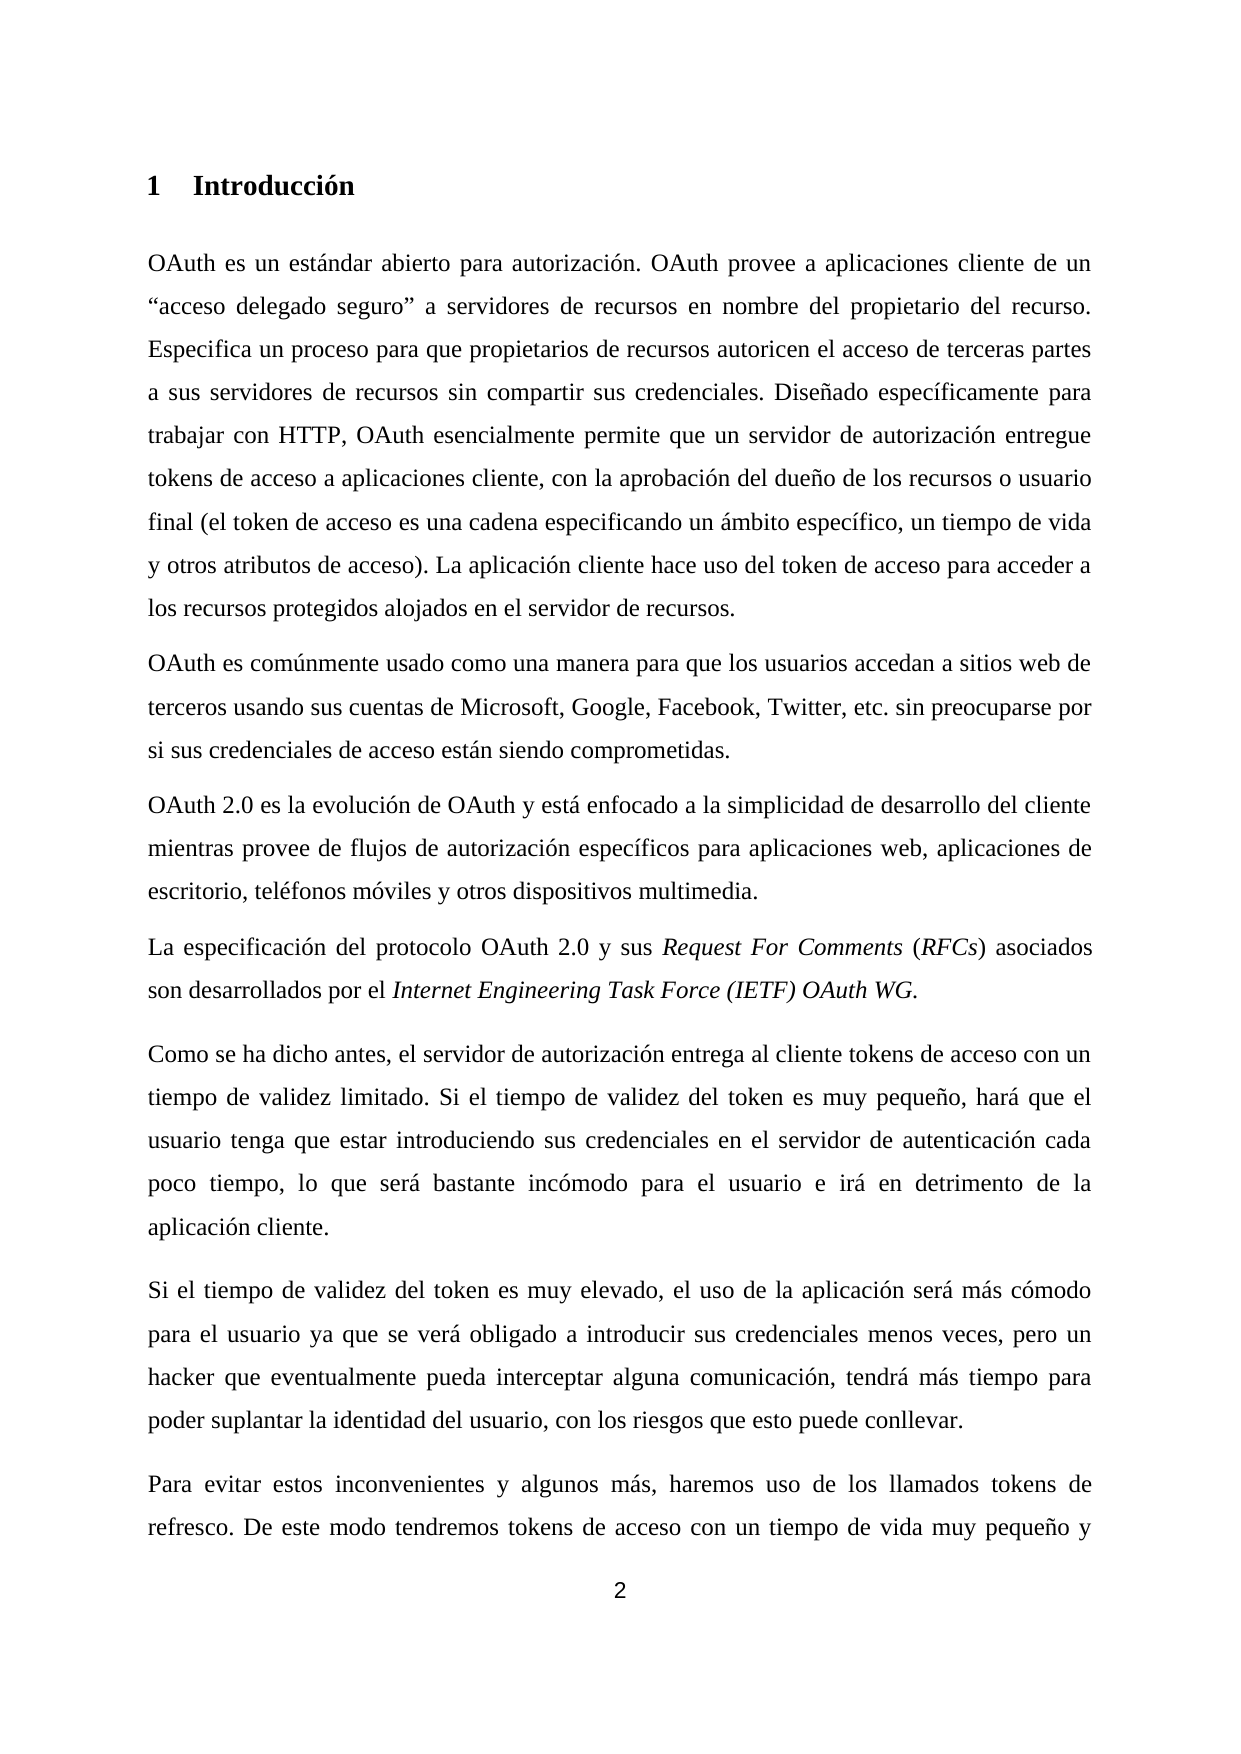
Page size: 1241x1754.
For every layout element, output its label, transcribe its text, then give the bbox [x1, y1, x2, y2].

text Si el tiempo de validez del token es muy elevado, el uso de la aplicación será más cómodo para el usuario ya que se verá obligado a introducir sus credenciales menos veces, pero un hacker que eventualmente pueda interceptar alguna comunicación, tendrá más tiempo para poder suplantar la identidad del usuario, con los riesgos que esto puede conllevar. [148, 1276, 1093, 1434]
subtitle Introducción [139, 168, 1093, 202]
text OAuth 2.0 es la evolución de OAuth y está enfocado a la simplicidad de desarrollo del cliente mientras provee de flujos de autorización específicos para aplicaciones web, aplicaciones de escritorio, teléfonos móviles y otros dispositivos multimedia. [148, 790, 1093, 905]
text La especificación del protocolo OAuth 2.0 y sus Request For Comments (RFCs) asociados son desarrollados por el Internet Engineering Task Force (IETF) OAuth WG. [148, 932, 1093, 1004]
text Como se ha dicho antes, el servidor de autorización entrega al cliente tokens de acceso con un tiempo de validez limitado. Si el tiempo de validez del token es muy pequeño, hará que el usuario tenga que estar introduciendo sus credenciales en el servidor de autenticación cada poco tiempo, lo que será bastante incómodo para el usuario e irá en detrimento de la aplicación cliente. [148, 1039, 1093, 1240]
text OAuth es comúnmente usado como una manera para que los usuarios accedan a sitios web de terceros usando sus cuentas de Microsoft, Google, Facebook, Twitter, etc. sin preocuparse por si sus credenciales de acceso están siendo comprometidas. [148, 648, 1093, 763]
text OAuth es un estándar abierto para autorización. OAuth provee a aplicaciones cliente de un “acceso delegado seguro” a servidores de recursos en nombre del propietario del recurso. Especifica un proceso para que propietarios de recursos autoricen el acceso de terceras partes a sus servidores de recursos sin compartir sus credenciales. Diseñado específicamente para trabajar con HTTP, OAuth esencialmente permite que un servidor de autorización entregue tokens de acceso a aplicaciones cliente, con la aprobación del dueño de los recursos o usuario final (el token de acceso es una cadena especificando un ámbito específico, un tiempo de vida y otros atributos de acceso). La aplicación cliente hace uso del token de acceso para acceder a los recursos protegidos alojados en el servidor de recursos. [148, 248, 1093, 622]
text Para evitar estos inconvenientes y algunos más, haremos uso de los llamados tokens de refresco. De este modo tendremos tokens de acceso con un tiempo de vida muy pequeño y [148, 1469, 1093, 1541]
